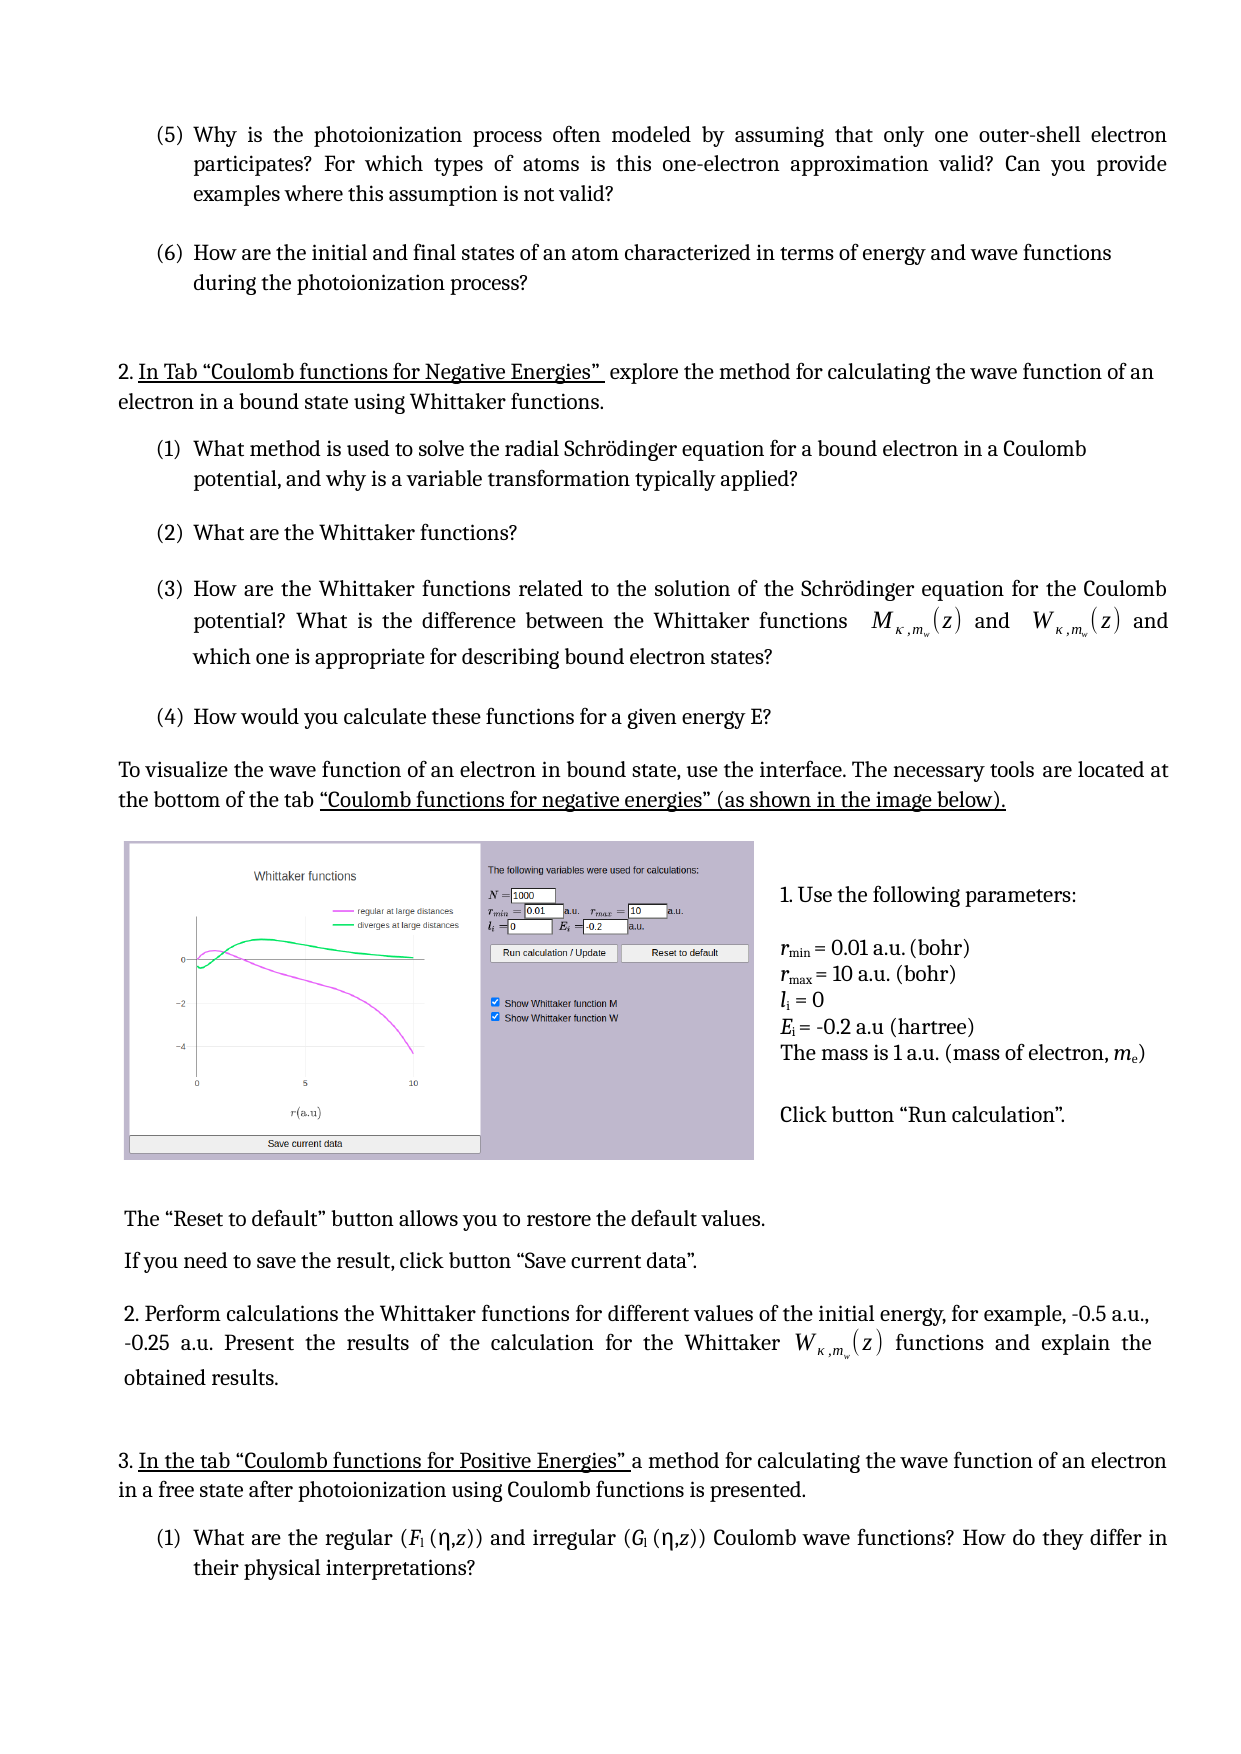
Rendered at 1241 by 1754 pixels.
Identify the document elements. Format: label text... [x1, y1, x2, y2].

list Why is the photoionization process often modeled by assuming that only one outer-shell electron participates? For which types of atoms is this one-electron approximation valid? Can you provide examples where this assumption is not valid? [156, 118, 1169, 207]
list What are the regular (Fl (η,z)) and irregular (Gl (η,z)) Coulomb wave functions? How do they differ in their physical interpretations? [156, 1521, 1169, 1581]
list What are the Whittaker functions? [156, 516, 1169, 546]
table_cell 2. Perform calculations the Whittaker functions for different values of the initial energy, for example, -0.5 a.u., -0.25 a.u. Present the results of the calculation for the Whittakerfunctions and explain the obtained results. [118, 1286, 1158, 1403]
picture [123, 841, 754, 1160]
list How are the Whittaker functions related to the solution of the Schrödinger equation for the Coulomb potential? What is the difference between the Whittaker functions and and which one is appropriate for describing bound electron states? [156, 575, 1169, 670]
text 2. In Tab “Coulomb functions for Negative Energies” explore the method for calculating the wave function of an electron in a bound state using Whittaker functions. [118, 356, 1169, 415]
table_cell The “Reset to default” button allows you to restore the default values. If you need to save the result, click button “Save current data”. [118, 1191, 1158, 1286]
text 3. In the tab “Coulomb functions for Positive Energies” a method for calculating the wave function of an electron in a free state after photoionization using Coulomb functions is presented. [118, 1444, 1169, 1504]
table_header [118, 825, 774, 1191]
list What method is used to solve the radial Schrödinger equation for a bound electron in a Coulomb potential, and why is a variable transformation typically applied? [156, 433, 1169, 492]
list How would you calculate these functions for a given energy E? [156, 700, 1169, 730]
list How are the initial and final states of an atom characterized in terms of energy and wave functions during the photoionization process? [156, 237, 1169, 296]
table_header 1. Use the following parameters: rmin = 0.01 a.u. (bohr) rmax = 10 a.u. (bohr) li = 0 Ei = -0.2 a.u (hartree) The mass is 1 a.u. (mass of electron, me) Click button “Run calculation”. [774, 825, 1158, 1191]
text To visualize the wave function of an electron in bound state, use the interface. The necessary tools are located at the bottom of the tab “Coulomb functions for negative energies” (as shown in the image below). [118, 754, 1169, 813]
